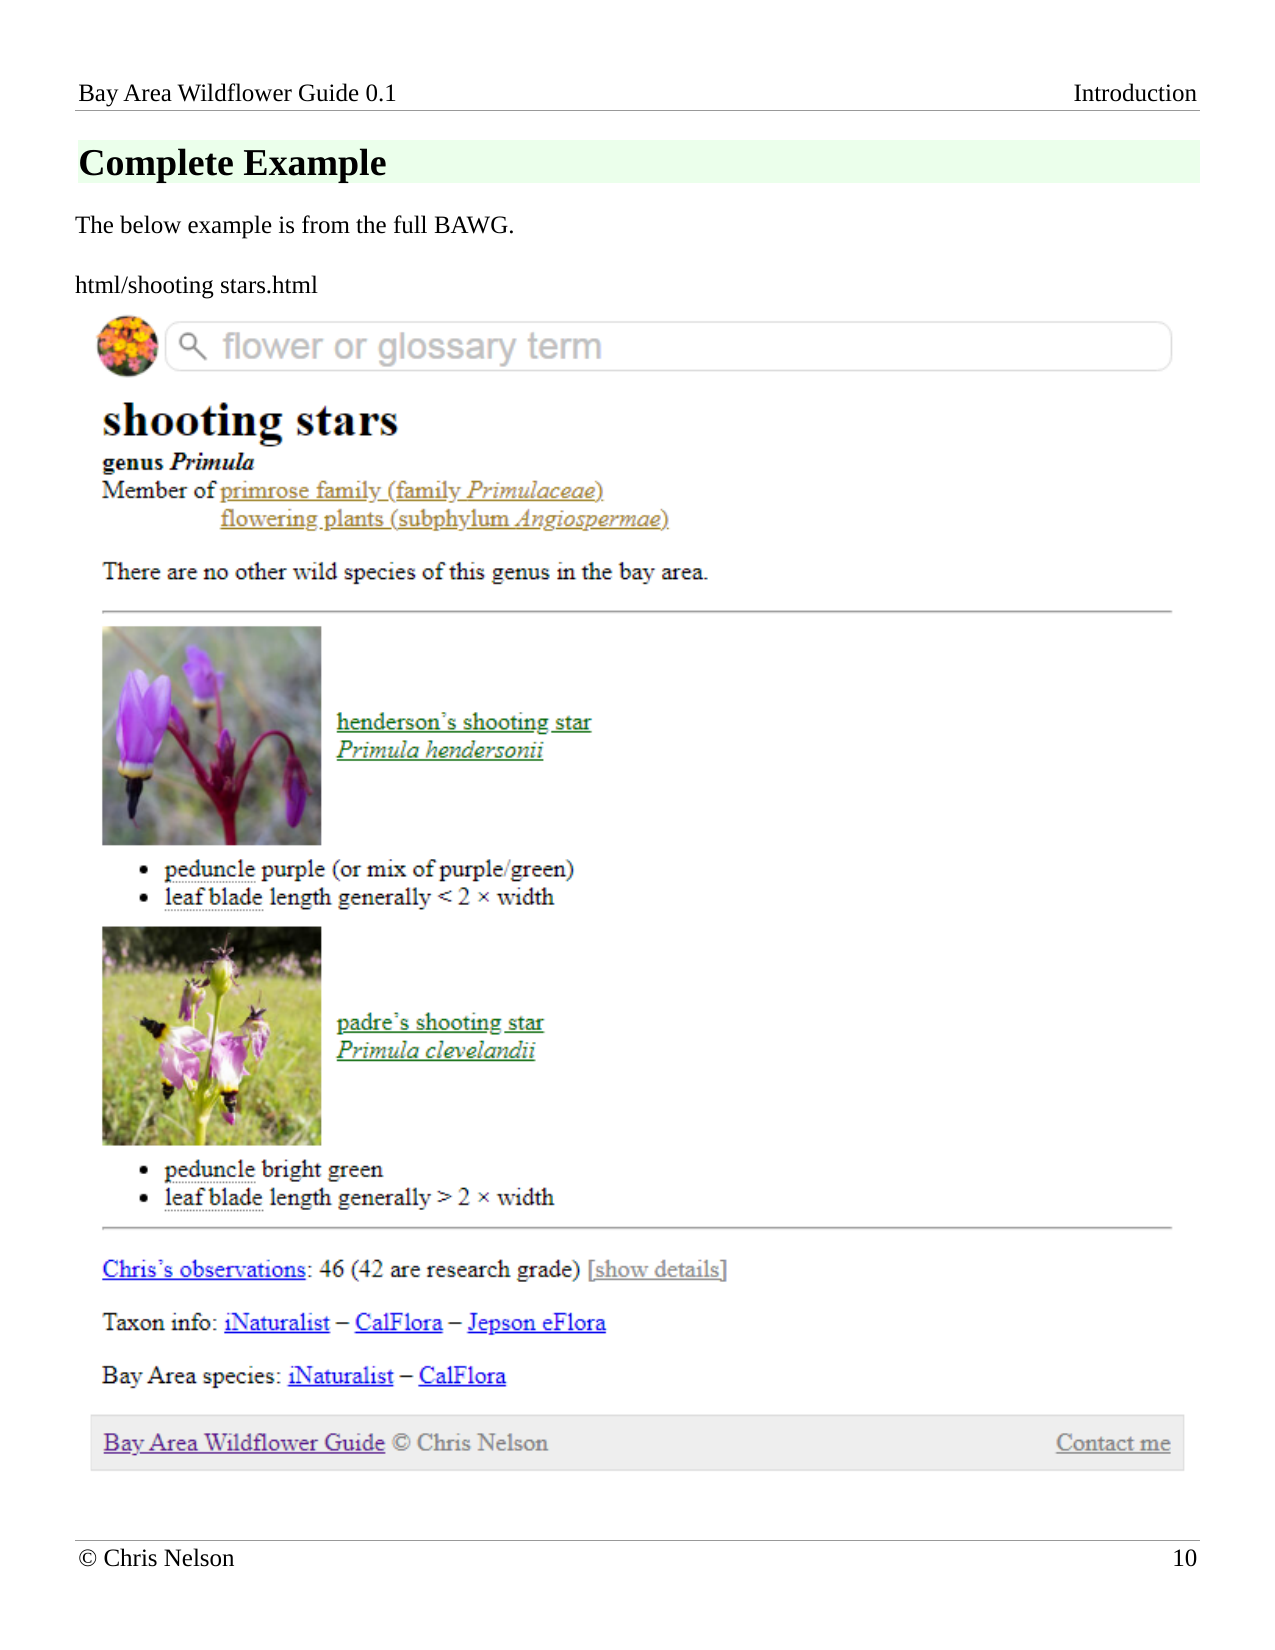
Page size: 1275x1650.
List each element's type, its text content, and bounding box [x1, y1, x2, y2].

text html/shooting stars.html [75, 271, 1200, 299]
subtitle Complete Example [78, 140, 1200, 183]
text The below example is from the full BAWG. [75, 211, 1200, 239]
picture [90, 309, 1185, 1479]
